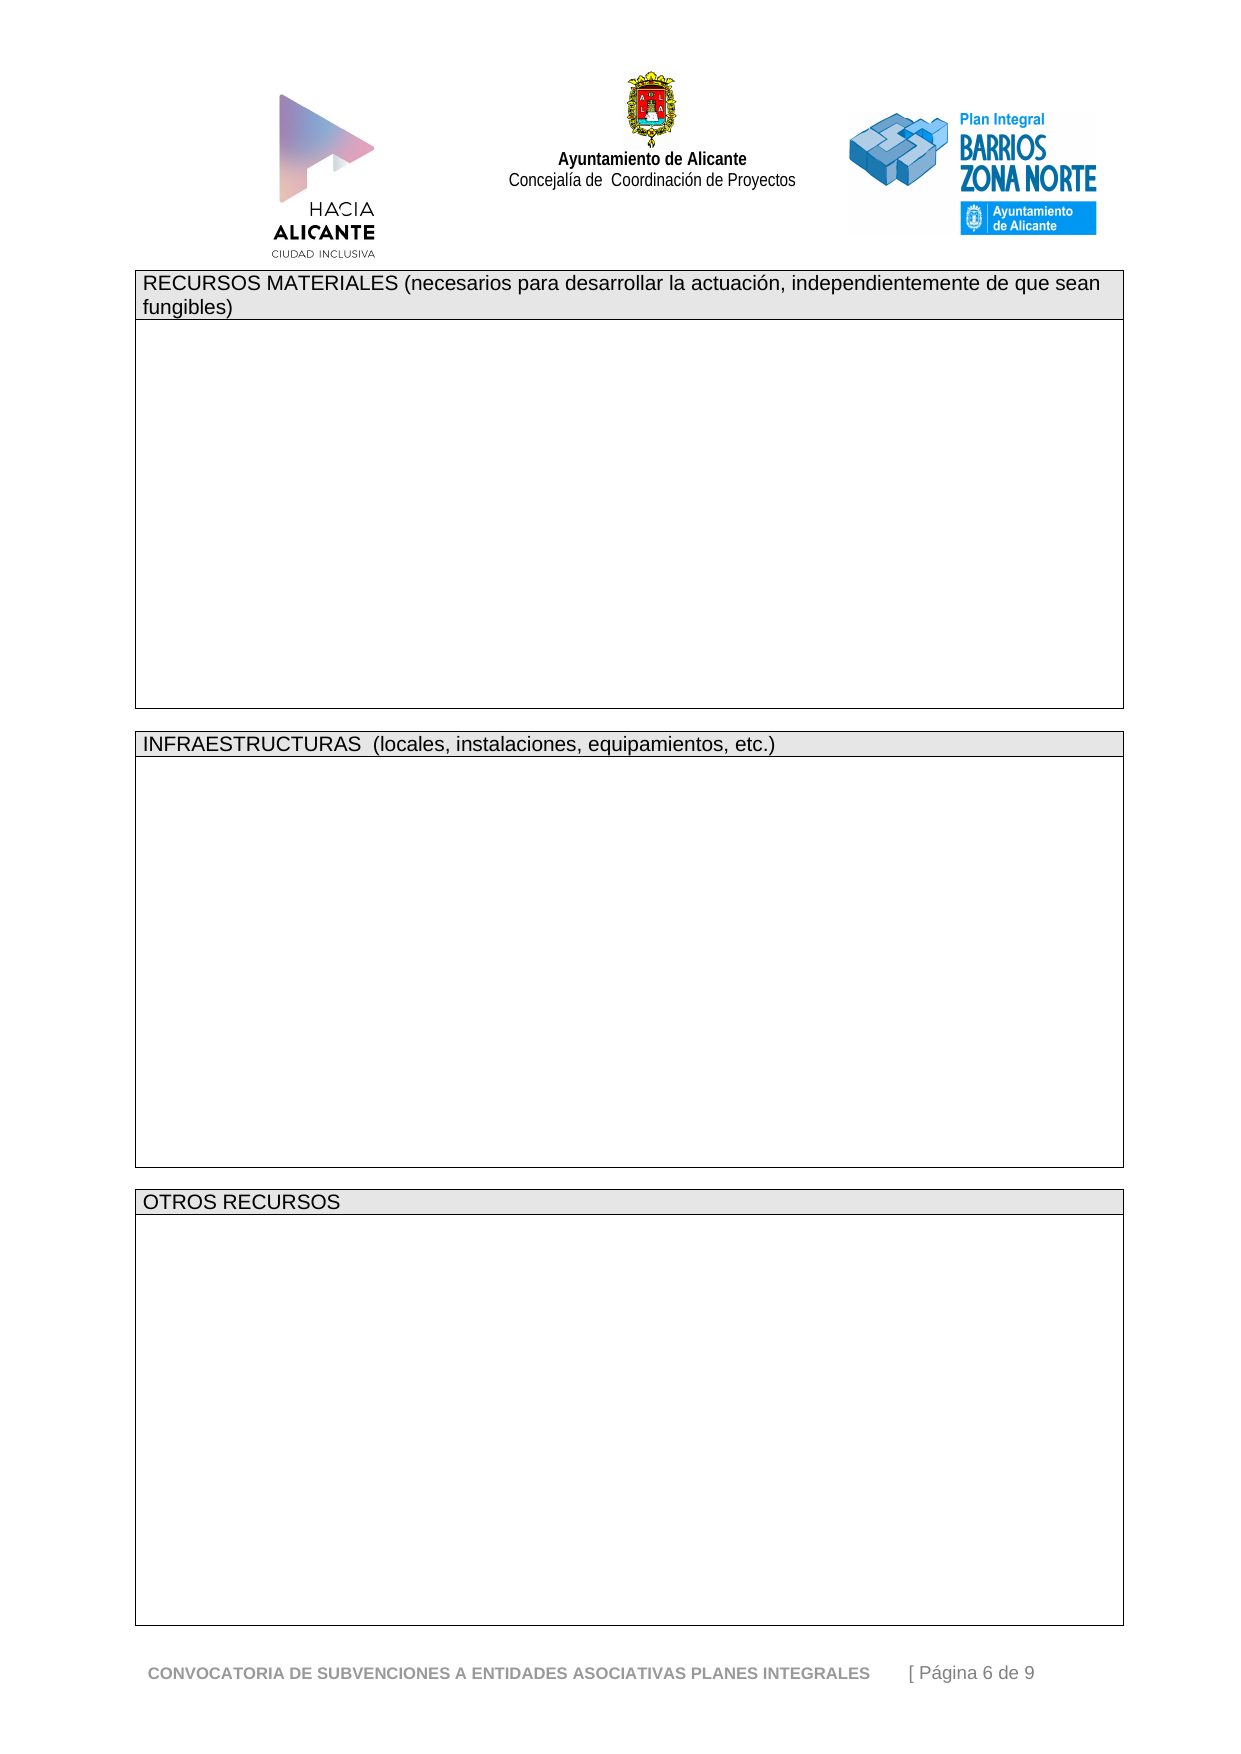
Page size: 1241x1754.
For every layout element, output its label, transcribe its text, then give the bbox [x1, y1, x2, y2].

table_header INFRAESTRUCTURAS (locales, instalaciones, equipamientos, etc.) [136, 732, 1123, 756]
table_cell [136, 757, 1123, 1167]
table_header OTROS RECURSOS [136, 1190, 1123, 1214]
picture [849, 113, 1097, 235]
picture [622, 70, 681, 150]
picture [266, 89, 381, 263]
table_cell [136, 320, 1123, 708]
picture [1090, 169, 1097, 187]
table_header RECURSOS MATERIALES (necesarios para desarrollar la actuación, independientemente de que sean fungibles) [136, 271, 1123, 319]
table_cell [136, 1215, 1123, 1625]
